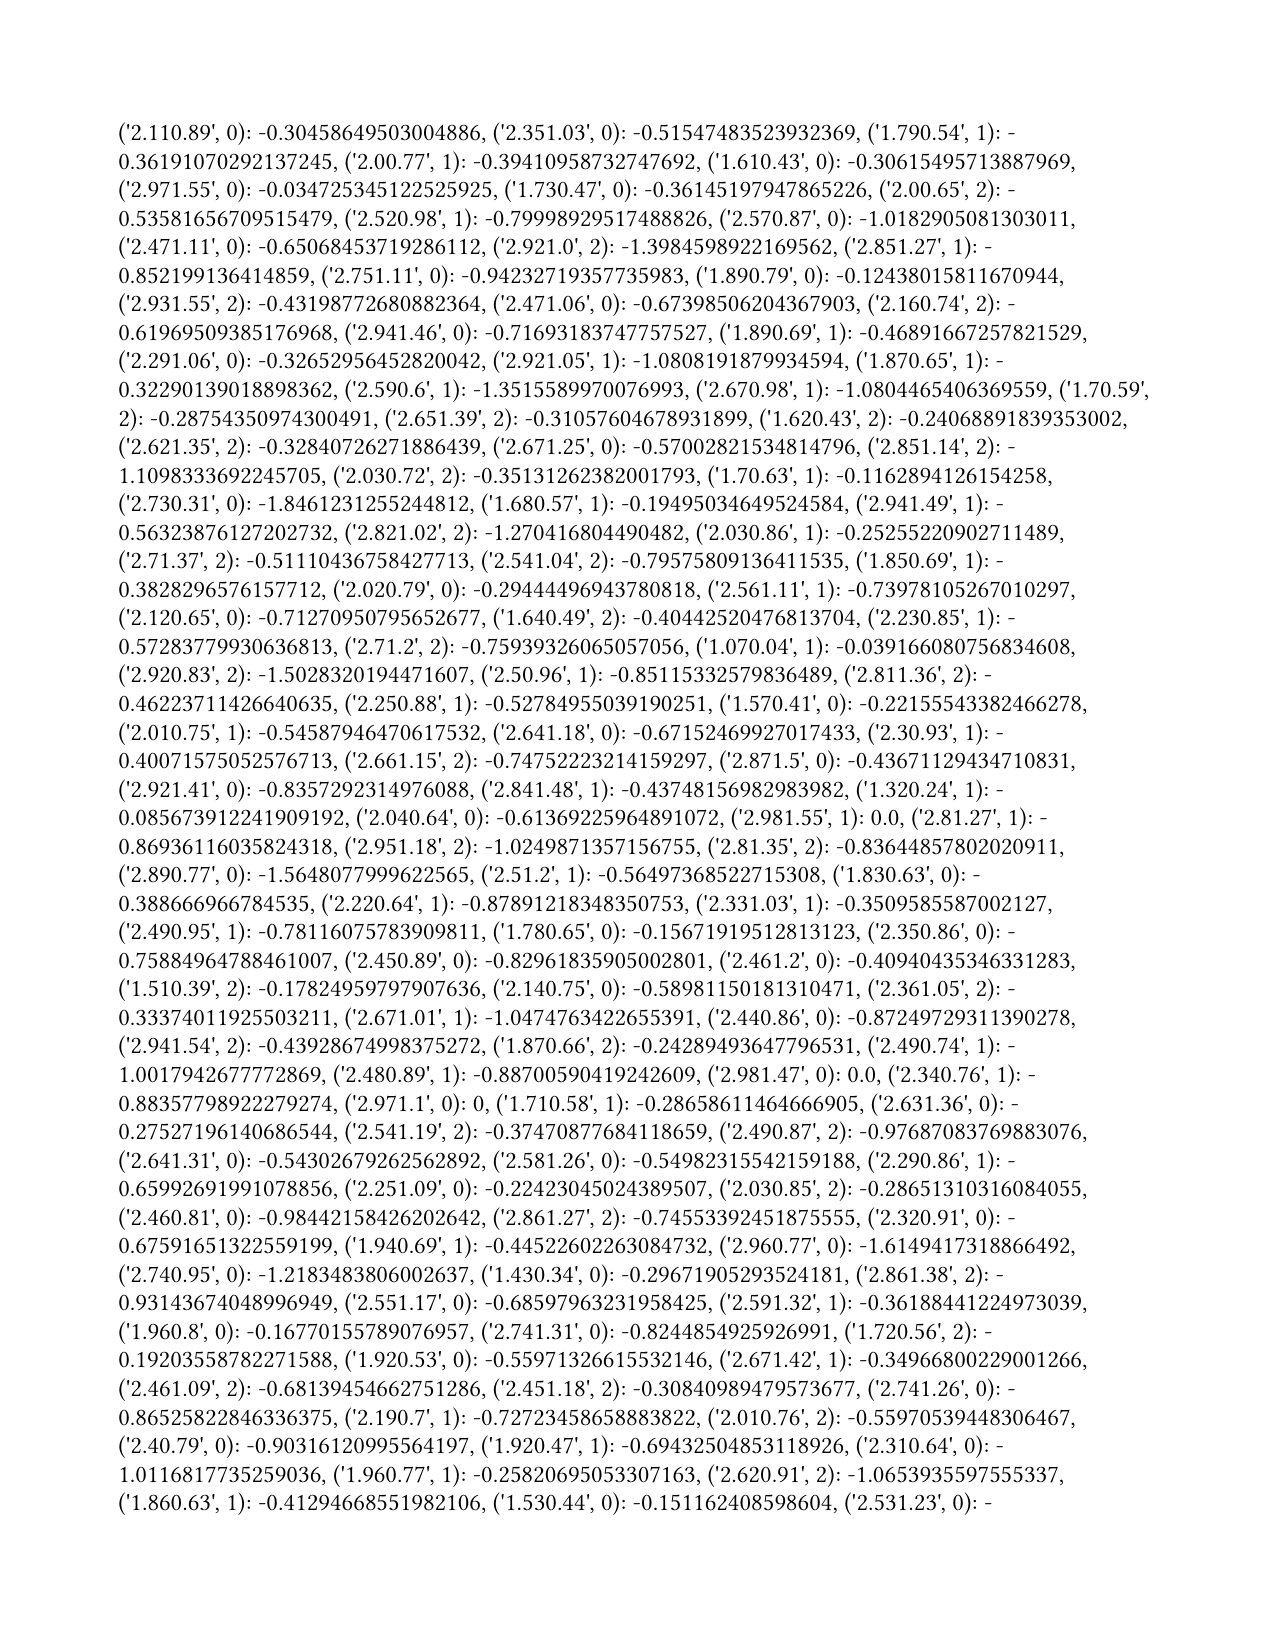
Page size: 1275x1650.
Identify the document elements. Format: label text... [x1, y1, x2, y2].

text ('2.110.89', 0): -0.30458649503004886, ('2.351.03', 0): -0.51547483523932369, ('1.790.54', 1): -0.36191070292137245, ('2.00.77', 1): -0.39410958732747692, ('1.610.43', 0): -0.30615495713887969, ('2.971.55', 0): -0.034725345122525925, ('1.730.47', 0): -0.36145197947865226, ('2.00.65', 2): -0.53581656709515479, ('2.520.98', 1): -0.79998929517488826, ('2.570.87', 0): -1.0182905081303011, ('2.471.11', 0): -0.65068453719286112, ('2.921.0', 2): -1.3984598922169562, ('2.851.27', 1): -0.852199136414859, ('2.751.11', 0): -0.94232719357735983, ('1.890.79', 0): -0.12438015811670944, ('2.931.55', 2): -0.43198772680882364, ('2.471.06', 0): -0.67398506204367903, ('2.160.74', 2): -0.61969509385176968, ('2.941.46', 0): -0.71693183747757527, ('1.890.69', 1): -0.46891667257821529, ('2.291.06', 0): -0.32652956452820042, ('2.921.05', 1): -1.0808191879934594, ('1.870.65', 1): -0.32290139018898362, ('2.590.6', 1): -1.3515589970076993, ('2.670.98', 1): -1.0804465406369559, ('1.70.59', 2): -0.28754350974300491, ('2.651.39', 2): -0.31057604678931899, ('1.620.43', 2): -0.24068891839353002, ('2.621.35', 2): -0.32840726271886439, ('2.671.25', 0): -0.57002821534814796, ('2.851.14', 2): -1.1098333692245705, ('2.030.72', 2): -0.35131262382001793, ('1.70.63', 1): -0.1162894126154258, ('2.730.31', 0): -1.8461231255244812, ('1.680.57', 1): -0.19495034649524584, ('2.941.49', 1): -0.56323876127202732, ('2.821.02', 2): -1.270416804490482, ('2.030.86', 1): -0.25255220902711489, ('2.71.37', 2): -0.51110436758427713, ('2.541.04', 2): -0.79575809136411535, ('1.850.69', 1): -0.3828296576157712, ('2.020.79', 0): -0.29444496943780818, ('2.561.11', 1): -0.73978105267010297, ('2.120.65', 0): -0.71270950795652677, ('1.640.49', 2): -0.40442520476813704, ('2.230.85', 1): -0.57283779930636813, ('2.71.2', 2): -0.75939326065057056, ('1.070.04', 1): -0.039166080756834608, ('2.920.83', 2): -1.5028320194471607, ('2.50.96', 1): -0.85115332579836489, ('2.811.36', 2): -0.46223711426640635, ('2.250.88', 1): -0.52784955039190251, ('1.570.41', 0): -0.22155543382466278, ('2.010.75', 1): -0.54587946470617532, ('2.641.18', 0): -0.67152469927017433, ('2.30.93', 1): -0.40071575052576713, ('2.661.15', 2): -0.74752223214159297, ('2.871.5', 0): -0.43671129434710831, ('2.921.41', 0): -0.8357292314976088, ('2.841.48', 1): -0.43748156982983982, ('1.320.24', 1): -0.085673912241909192, ('2.040.64', 0): -0.61369225964891072, ('2.981.55', 1): 0.0, ('2.81.27', 1): -0.86936116035824318, ('2.951.18', 2): -1.0249871357156755, ('2.81.35', 2): -0.83644857802020911, ('2.890.77', 0): -1.5648077999622565, ('2.51.2', 1): -0.56497368522715308, ('1.830.63', 0): -0.388666966784535, ('2.220.64', 1): -0.87891218348350753, ('2.331.03', 1): -0.3509585587002127, ('2.490.95', 1): -0.78116075783909811, ('1.780.65', 0): -0.15671919512813123, ('2.350.86', 0): -0.75884964788461007, ('2.450.89', 0): -0.82961835905002801, ('2.461.2', 0): -0.40940435346331283, ('1.510.39', 2): -0.17824959797907636, ('2.140.75', 0): -0.58981150181310471, ('2.361.05', 2): -0.33374011925503211, ('2.671.01', 1): -1.0474763422655391, ('2.440.86', 0): -0.87249729311390278, ('2.941.54', 2): -0.43928674998375272, ('1.870.66', 2): -0.24289493647796531, ('2.490.74', 1): -1.0017942677772869, ('2.480.89', 1): -0.88700590419242609, ('2.981.47', 0): 0.0, ('2.340.76', 1): -0.88357798922279274, ('2.971.1', 0): 0, ('1.710.58', 1): -0.28658611464666905, ('2.631.36', 0): -0.27527196140686544, ('2.541.19', 2): -0.37470877684118659, ('2.490.87', 2): -0.97687083769883076, ('2.641.31', 0): -0.54302679262562892, ('2.581.26', 0): -0.54982315542159188, ('2.290.86', 1): -0.65992691991078856, ('2.251.09', 0): -0.22423045024389507, ('2.030.85', 2): -0.28651310316084055, ('2.460.81', 0): -0.98442158426202642, ('2.861.27', 2): -0.74553392451875555, ('2.320.91', 0): -0.67591651322559199, ('1.940.69', 1): -0.44522602263084732, ('2.960.77', 0): -1.6149417318866492, ('2.740.95', 0): -1.2183483806002637, ('1.430.34', 0): -0.29671905293524181, ('2.861.38', 2): -0.93143674048996949, ('2.551.17', 0): -0.68597963231958425, ('2.591.32', 1): -0.36188441224973039, ('1.960.8', 0): -0.16770155789076957, ('2.741.31', 0): -0.8244854925926991, ('1.720.56', 2): -0.19203558782271588, ('1.920.53', 0): -0.55971326615532146, ('2.671.42', 1): -0.34966800229001266, ('2.461.09', 2): -0.68139454662751286, ('2.451.18', 2): -0.30840989479573677, ('2.741.26', 0): -0.86525822846336375, ('2.190.7', 1): -0.72723458658883822, ('2.010.76', 2): -0.55970539448306467, ('2.40.79', 0): -0.90316120995564197, ('1.920.47', 1): -0.69432504853118926, ('2.310.64', 0): -1.0116817735259036, ('1.960.77', 1): -0.25820695053307163, ('2.620.91', 2): -1.0653935597555337, ('1.860.63', 1): -0.41294668551982106, ('1.530.44', 0): -0.151162408598604, ('2.531.23', 0): [118, 118, 1157, 1517]
